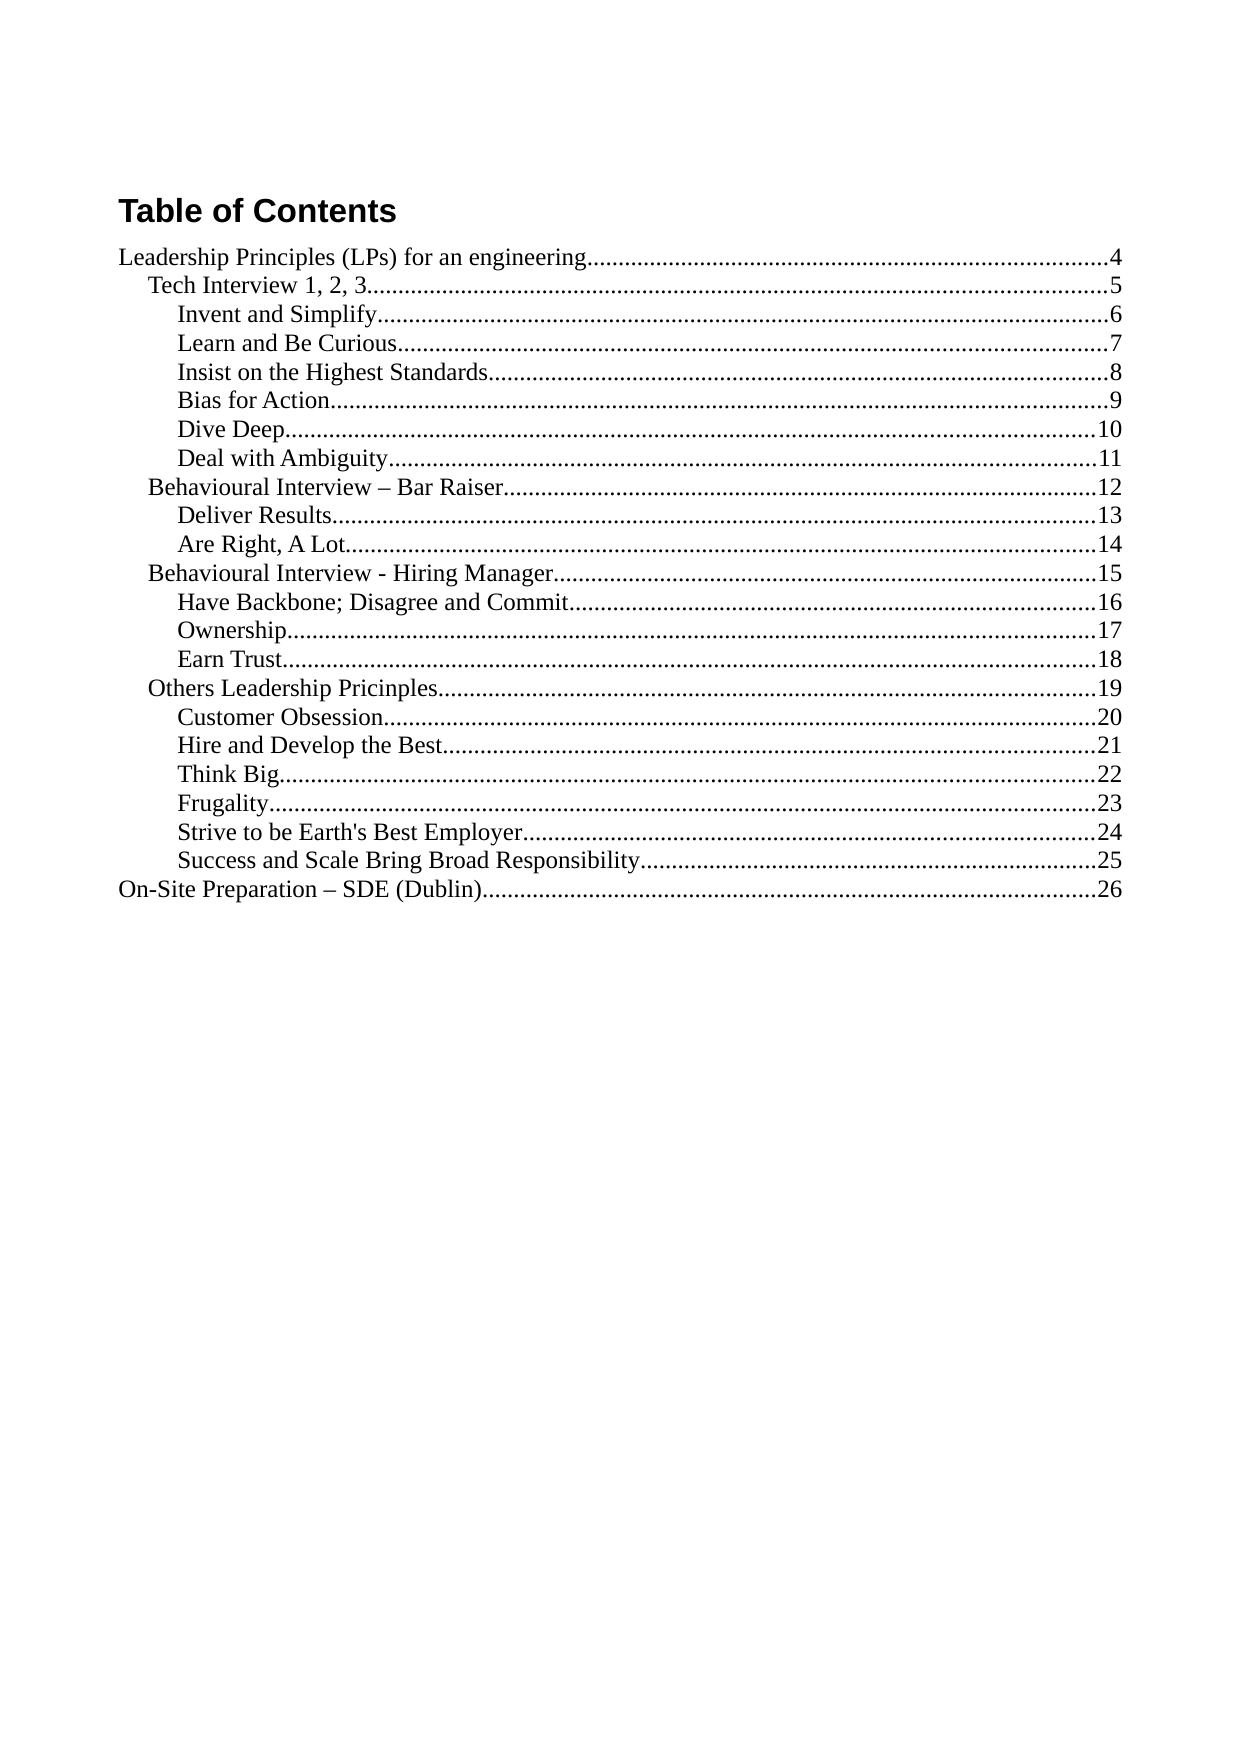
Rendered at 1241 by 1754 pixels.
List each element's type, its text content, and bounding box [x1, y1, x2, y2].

text On-Site Preparation – SDE (Dublin) 26 [118, 874, 1122, 903]
subtitle Table of Contents [118, 191, 1122, 229]
text Deliver Results 13 [177, 500, 1122, 529]
text Have Backbone; Disagree and Commit 16 [177, 587, 1122, 615]
text Are Right, A Lot 14 [177, 529, 1122, 558]
text Invent and Simplify 6 [177, 299, 1122, 328]
text Think Big 22 [177, 759, 1122, 788]
text Ownership 17 [177, 615, 1122, 644]
text Earn Trust 18 [177, 644, 1122, 673]
text Success and Scale Bring Broad Responsibility 25 [177, 845, 1122, 874]
text Tech Interview 1, 2, 3 5 [148, 270, 1122, 299]
text Behavioural Interview - Hiring Manager 15 [148, 558, 1122, 587]
text Customer Obsession 20 [177, 702, 1122, 730]
text Dive Deep 10 [177, 414, 1122, 443]
text Learn and Be Curious 7 [177, 328, 1122, 357]
text Bias for Action 9 [177, 385, 1122, 414]
text Hire and Develop the Best 21 [177, 730, 1122, 759]
text Insist on the Highest Standards 8 [177, 357, 1122, 385]
text Deal with Ambiguity 11 [177, 443, 1122, 472]
text Strive to be Earth's Best Employer 24 [177, 817, 1122, 845]
text Frugality 23 [177, 788, 1122, 817]
text Leadership Principles (LPs) for an engineering 4 [118, 242, 1122, 270]
text Behavioural Interview – Bar Raiser 12 [148, 472, 1122, 500]
text Others Leadership Pricinples 19 [148, 673, 1122, 702]
